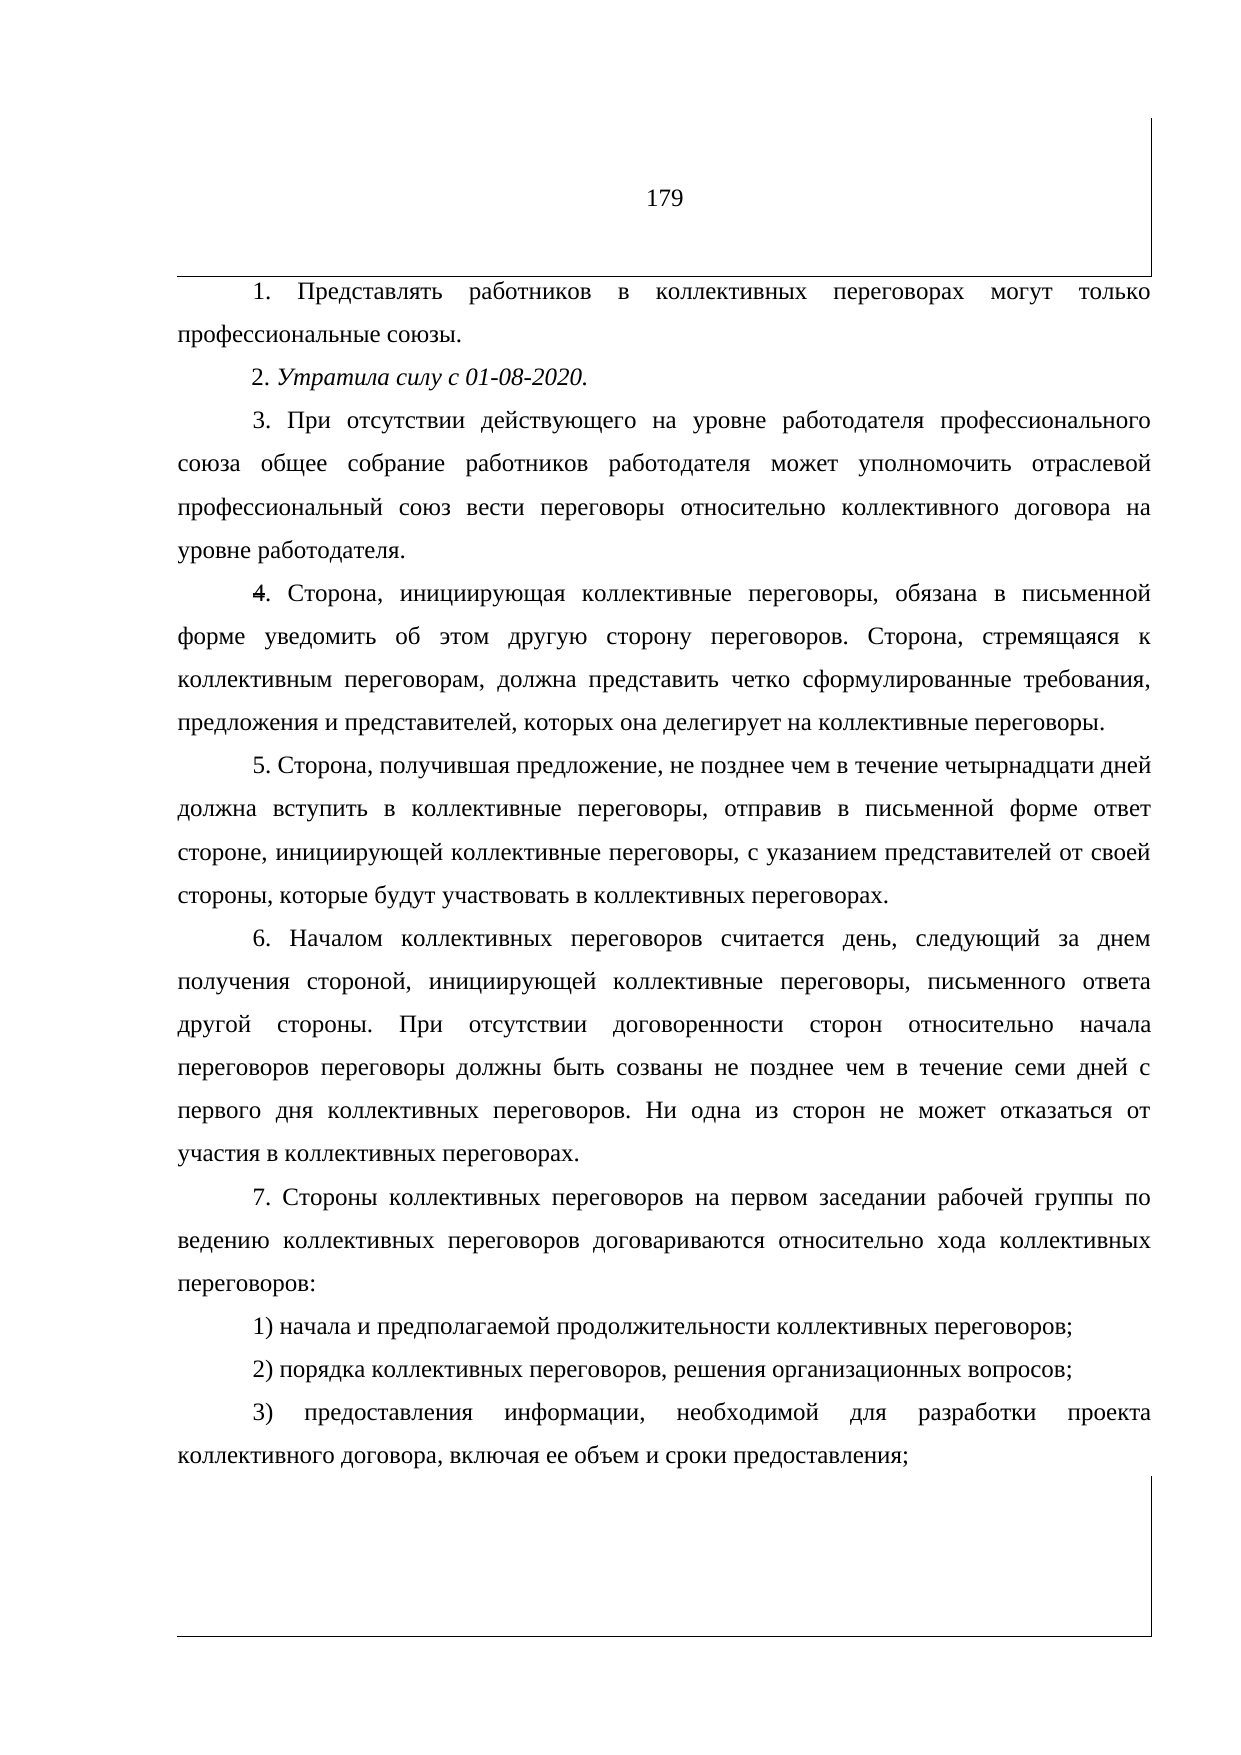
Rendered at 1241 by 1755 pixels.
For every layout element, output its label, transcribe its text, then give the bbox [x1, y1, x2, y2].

subtitle 4. Сторона, инициирующая коллективные переговоры, обязана в письменной форме уведомить об этом другую сторону переговоров. Сторона, стремящаяся к коллективным переговорам, должна представить четко сформулированные требования, предложения и представителей, которых она делегирует на коллективные переговоры. [177, 578, 1152, 736]
subtitle 3. При отсутствии действующего на уровне работодателя профессионального союза общее собрание работников работодателя может уполномочить отраслевой профессиональный союз вести переговоры относительно коллективного договора на уровне работодателя. [177, 405, 1152, 563]
subtitle 6. Началом коллективных переговоров считается день, следующий за днем получения стороной, инициирующей коллективные переговоры, письменного ответа другой стороны. При отсутствии договоренности сторон относительно начала переговоров переговоры должны быть созваны не позднее чем в течение семи дней с первого дня коллективных переговоров. Ни одна из сторон не может отказаться от участия в коллективных переговорах. [177, 923, 1152, 1167]
text 2. Утратила силу с 01-08-2020. [177, 362, 1152, 391]
subtitle 1. Представлять работников в коллективных переговорах могут только профессиональные союзы. [177, 276, 1152, 348]
subtitle 1) начала и предполагаемой продолжительности коллективных переговоров; [177, 1311, 1152, 1340]
subtitle 5. Сторона, получившая предложение, не позднее чем в течение четырнадцати дней должна вступить в коллективные переговоры, отправив в письменной форме ответ стороне, инициирующей коллективные переговоры, с указанием представителей от своей стороны, которые будут участвовать в коллективных переговорах. [177, 750, 1152, 908]
subtitle 3) предоставления информации, необходимой для разработки проекта коллективного договора, включая ее объем и сроки предоставления; [177, 1397, 1152, 1469]
subtitle 7. Стороны коллективных переговоров на первом заседании рабочей группы по ведению коллективных переговоров договариваются относительно хода коллективных переговоров: [177, 1182, 1152, 1297]
subtitle 2) порядка коллективных переговоров, решения организационных вопросов; [177, 1354, 1152, 1383]
